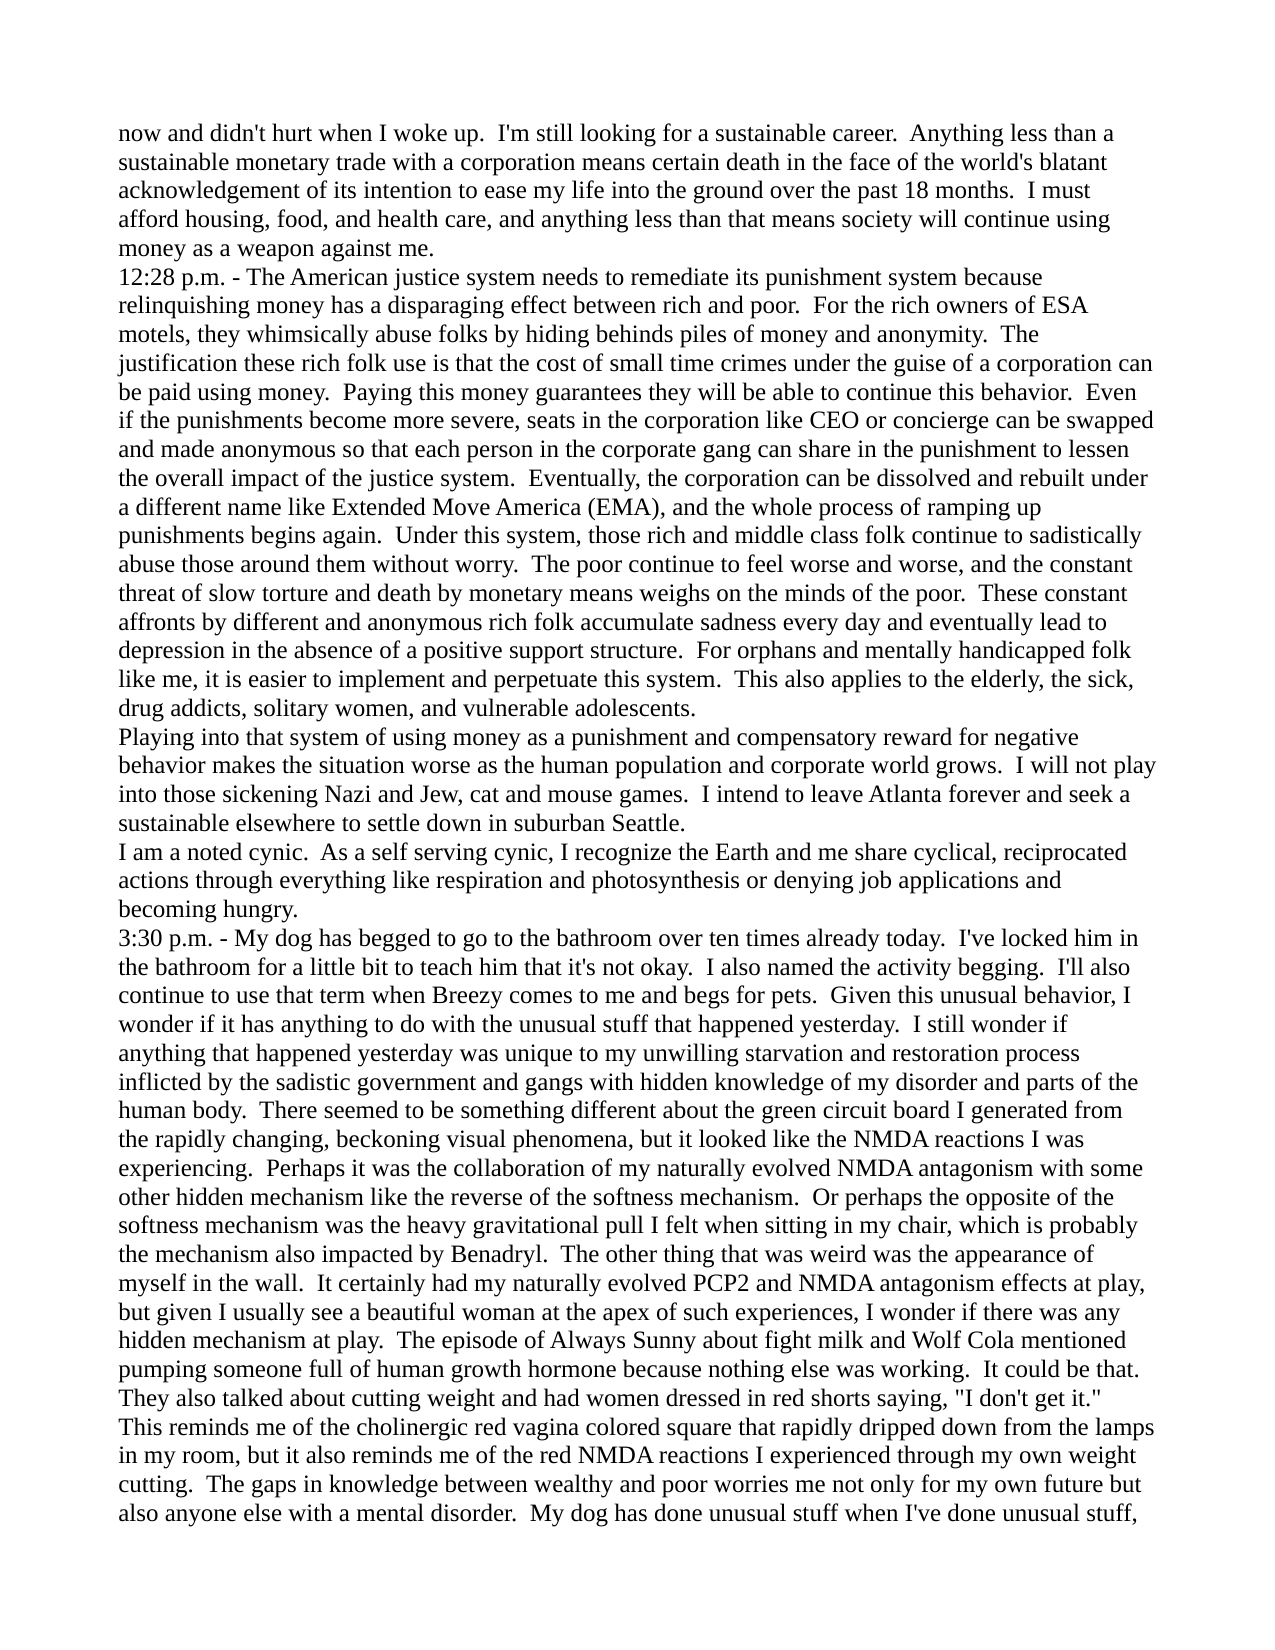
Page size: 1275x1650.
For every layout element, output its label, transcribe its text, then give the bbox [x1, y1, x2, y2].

text now and didn't hurt when I woke up. I'm still looking for a sustainable career. Anything less than a sustainable monetary trade with a corporation means certain death in the face of the world's blatant acknowledgement of its intention to ease my life into the ground over the past 18 months. I must afford housing, food, and health care, and anything less than that means society will continue using money as a weapon against me. [118, 118, 1157, 262]
text 3:30 p.m. - My dog has begged to go to the bathroom over ten times already today. I've locked him in the bathroom for a little bit to teach him that it's not okay. I also named the activity begging. I'll also continue to use that term when Breezy comes to me and begs for pets. Given this unusual behavior, I wonder if it has anything to do with the unusual stuff that happened yesterday. I still wonder if anything that happened yesterday was unique to my unwilling starvation and restoration process inflicted by the sadistic government and gangs with hidden knowledge of my disorder and parts of the human body. There seemed to be something different about the green circuit board I generated from the rapidly changing, beckoning visual phenomena, but it looked like the NMDA reactions I was experiencing. Perhaps it was the collaboration of my naturally evolved NMDA antagonism with some other hidden mechanism like the reverse of the softness mechanism. Or perhaps the opposite of the softness mechanism was the heavy gravitational pull I felt when sitting in my chair, which is probably the mechanism also impacted by Benadryl. The other thing that was weird was the appearance of myself in the wall. It certainly had my naturally evolved PCP2 and NMDA antagonism effects at play, but given I usually see a beautiful woman at the apex of such experiences, I wonder if there was any hidden mechanism at play. The episode of Always Sunny about fight milk and Wolf Cola mentioned pumping someone full of human growth hormone because nothing else was working. It could be that. They also talked about cutting weight and had women dressed in red shorts saying, "I don't get it." This reminds me of the cholinergic red vagina colored square that rapidly dripped down from the lamps in my room, but it also reminds me of the red NMDA reactions I experienced through my own weight cutting. The gaps in knowledge between wealthy and poor worries me not only for my own future but also anyone else with a mental disorder. My dog has done unusual stuff when I've done unusual stuff, [118, 923, 1157, 1527]
text I am a noted cynic. As a self serving cynic, I recognize the Earth and me share cyclical, reciprocated actions through everything like respiration and photosynthesis or denying job applications and becoming hungry. [118, 837, 1157, 923]
text 12:28 p.m. - The American justice system needs to remediate its punishment system because relinquishing money has a disparaging effect between rich and poor. For the rich owners of ESA motels, they whimsically abuse folks by hiding behinds piles of money and anonymity. The justification these rich folk use is that the cost of small time crimes under the guise of a corporation can be paid using money. Paying this money guarantees they will be able to continue this behavior. Even if the punishments become more severe, seats in the corporation like CEO or concierge can be swapped and made anonymous so that each person in the corporate gang can share in the punishment to lessen the overall impact of the justice system. Eventually, the corporation can be dissolved and rebuilt under a different name like Extended Move America (EMA), and the whole process of ramping up punishments begins again. Under this system, those rich and middle class folk continue to sadistically abuse those around them without worry. The poor continue to feel worse and worse, and the constant threat of slow torture and death by monetary means weighs on the minds of the poor. These constant affronts by different and anonymous rich folk accumulate sadness every day and eventually lead to depression in the absence of a positive support structure. For orphans and mentally handicapped folk like me, it is easier to implement and perpetuate this system. This also applies to the elderly, the sick, drug addicts, solitary women, and vulnerable adolescents. [118, 262, 1157, 722]
text Playing into that system of using money as a punishment and compensatory reward for negative behavior makes the situation worse as the human population and corporate world grows. I will not play into those sickening Nazi and Jew, cat and mouse games. I intend to leave Atlanta forever and seek a sustainable elsewhere to settle down in suburban Seattle. [118, 722, 1157, 837]
